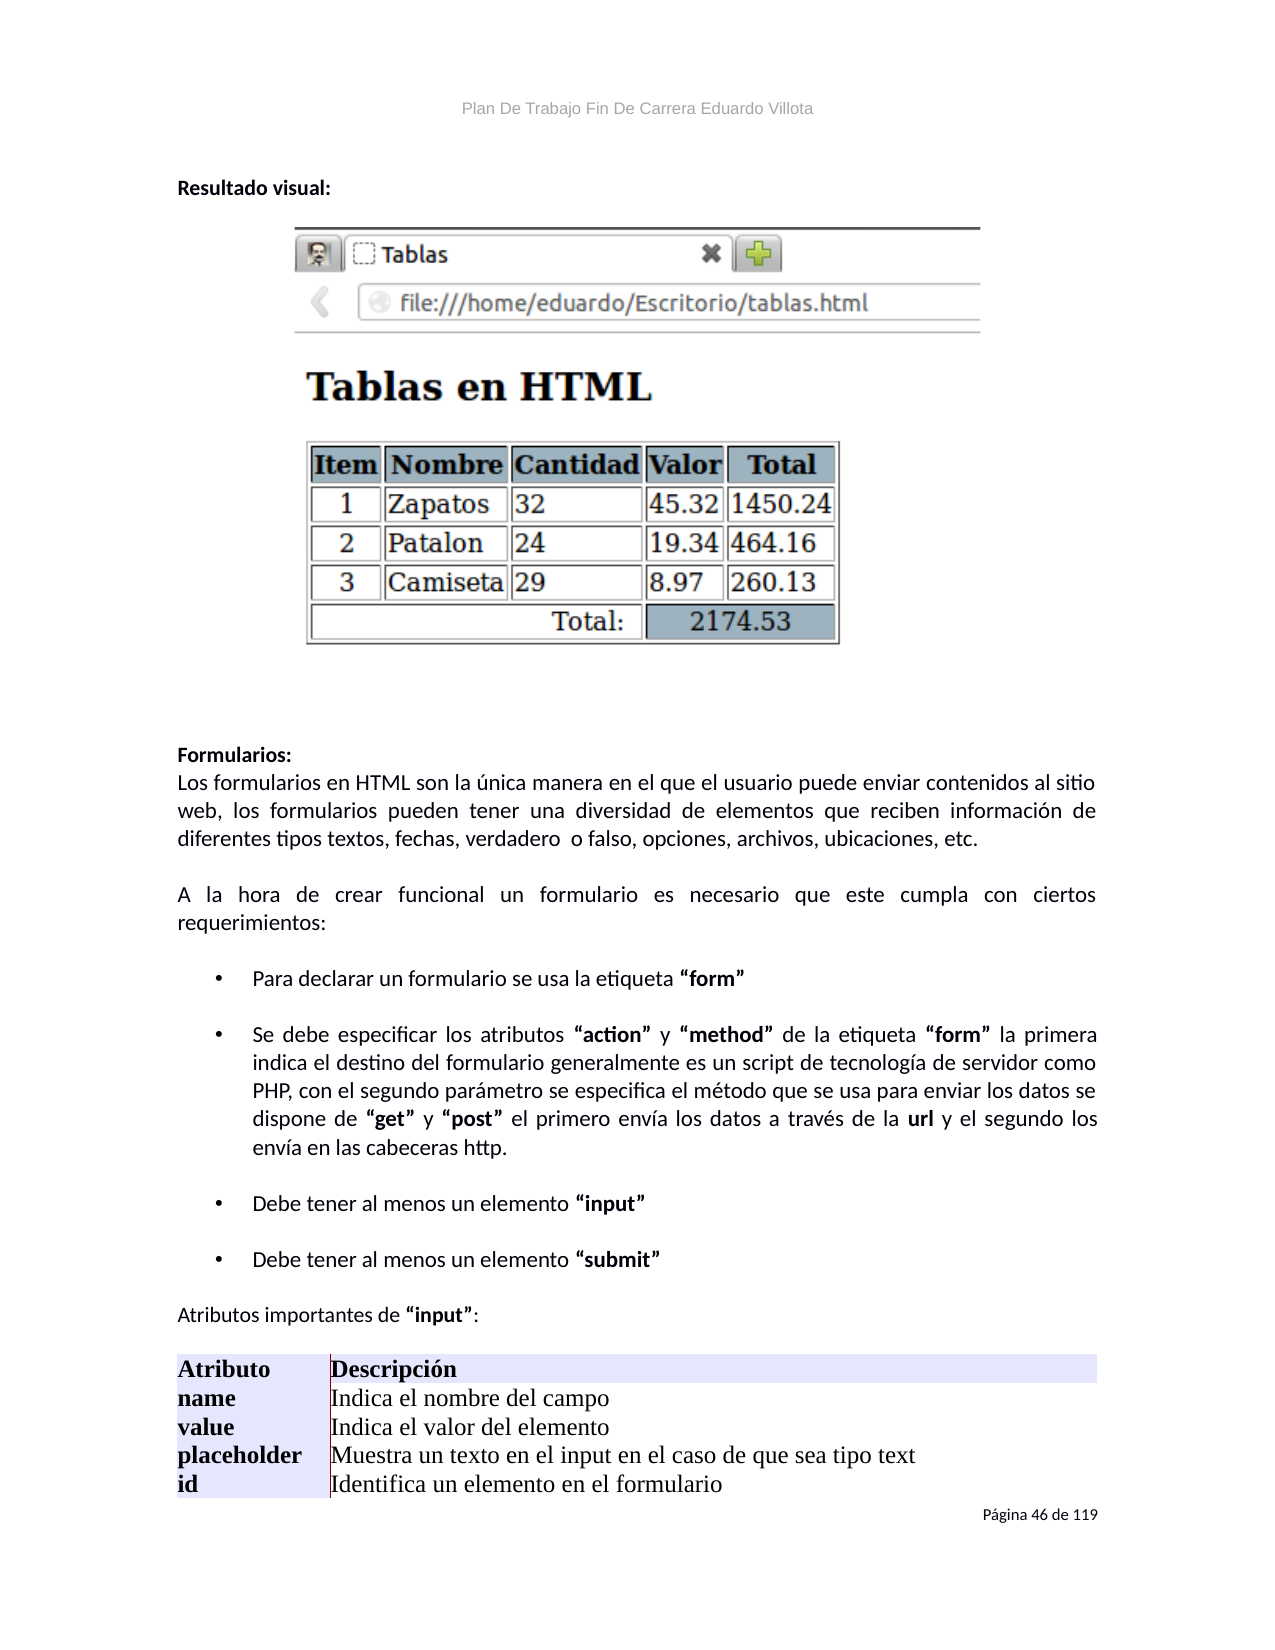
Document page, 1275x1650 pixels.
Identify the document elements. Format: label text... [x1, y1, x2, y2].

text Formularios: [177, 742, 1098, 768]
table_cell Muestra un texto en el input en el caso de que sea tipo text [331, 1440, 1097, 1469]
table_cell Indica el valor del elemento [331, 1412, 1097, 1440]
list Para declarar un formulario se usa la etiqueta “form” [215, 964, 1098, 992]
table_cell placeholder [177, 1440, 330, 1469]
table_cell id [177, 1469, 330, 1498]
text Resultado visual: [177, 174, 1098, 201]
table_cell Indica el nombre del campo [331, 1383, 1097, 1412]
text Los formularios en HTML son la única manera en el que el usuario puede enviar contenidos al sitio web, los formularios pueden tener una diversidad de elementos que reciben información de diferentes tipos textos, fechas, verdadero o falso, opciones, archivos, ubicaciones, etc. [177, 768, 1098, 852]
table_cell Identifica un elemento en el formulario [331, 1469, 1097, 1498]
picture [294, 227, 981, 687]
list Debe tener al menos un elemento “input” [215, 1189, 1098, 1217]
table_cell value [177, 1412, 330, 1440]
text A la hora de crear funcional un formulario es necesario que este cumpla con ciertos requerimientos: [177, 880, 1098, 936]
list Debe tener al menos un elemento “submit” [215, 1245, 1098, 1273]
table_cell name [177, 1383, 330, 1412]
text Atributos importantes de “input”: [177, 1301, 1098, 1327]
list Se debe especificar los atributos “action” y “method” de la etiqueta “form” la primera indica el destino del formulario generalmente es un script de tecnología de servidor como PHP, con el segundo parámetro se especifica el método que se usa para enviar los datos se dispone de “get” y “post” el primero envía los datos a través de la url y el segundo los envía en las cabeceras http. [215, 1021, 1098, 1161]
table_header Atributo [177, 1354, 330, 1383]
table_header Descripción [331, 1354, 1097, 1383]
